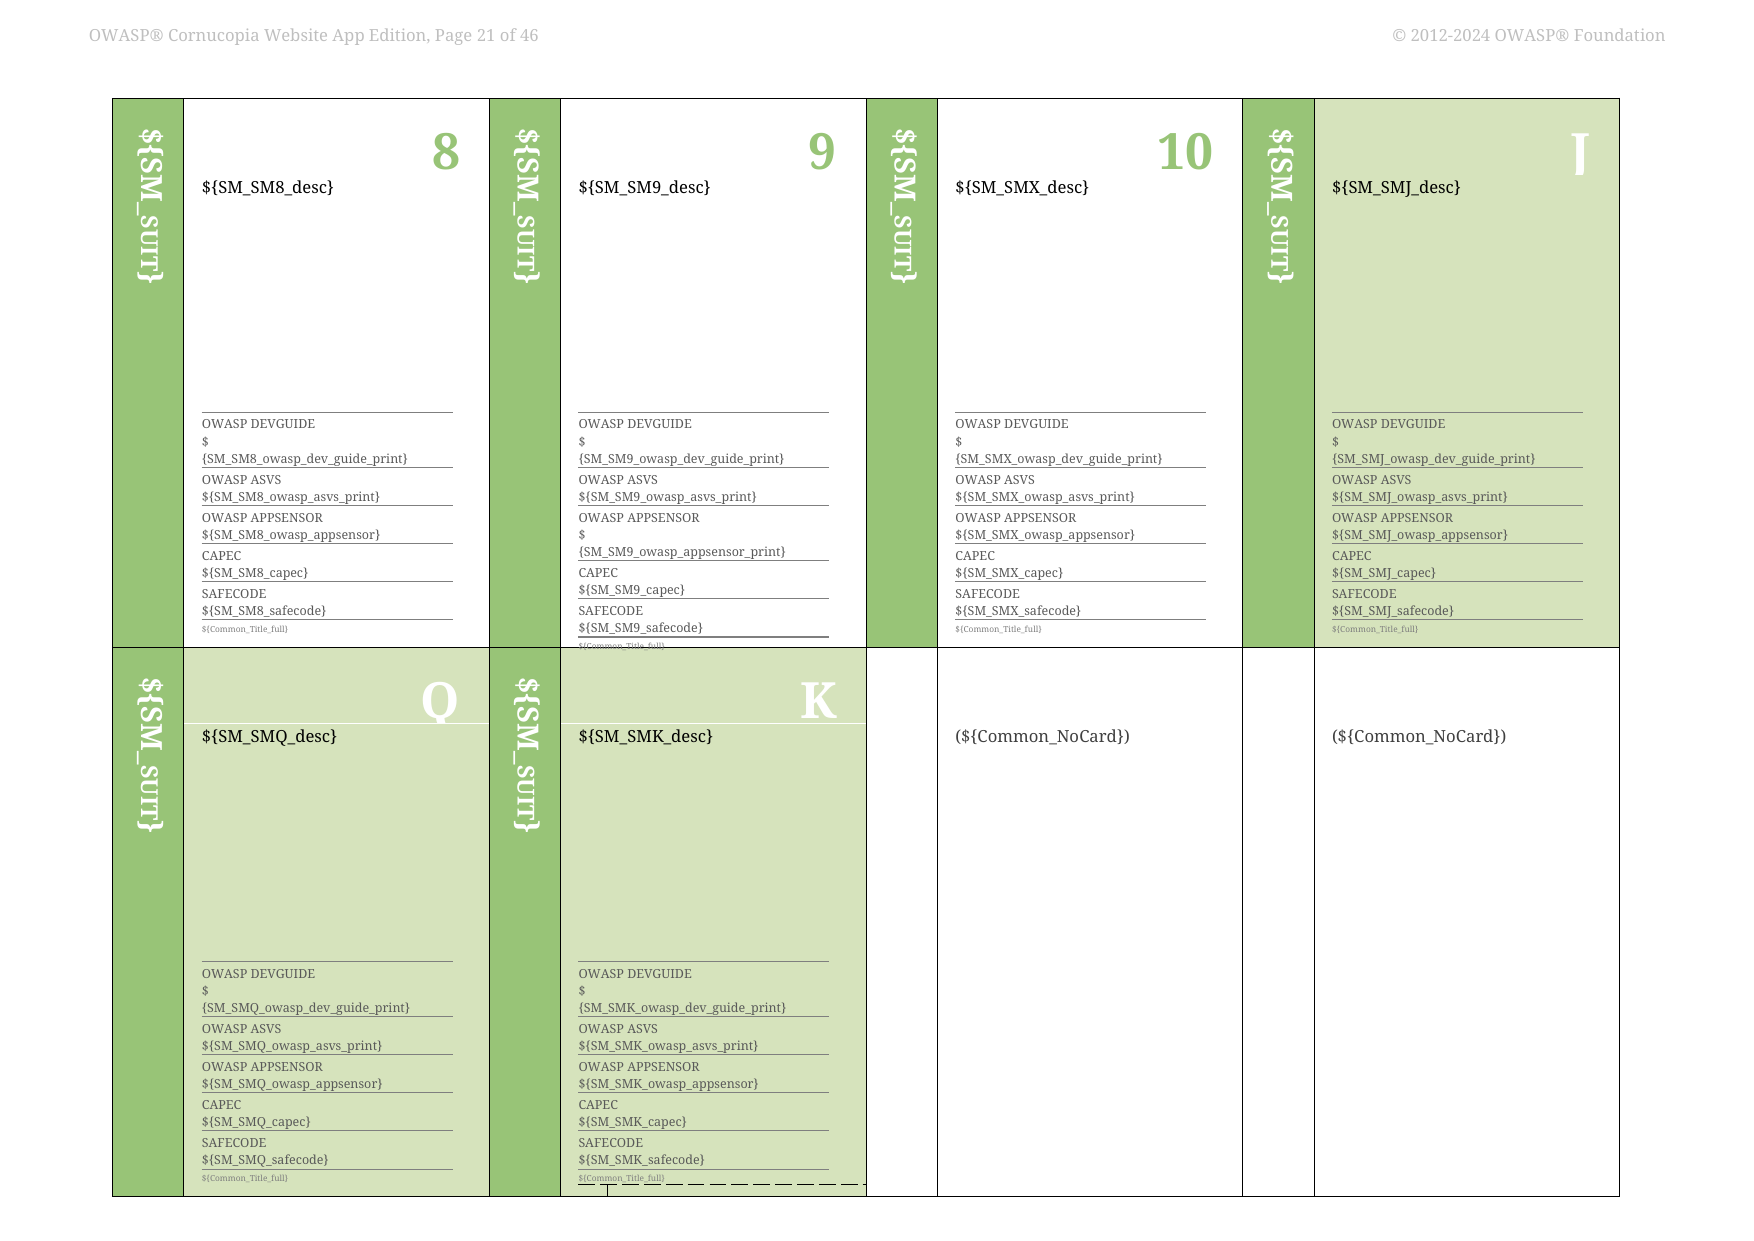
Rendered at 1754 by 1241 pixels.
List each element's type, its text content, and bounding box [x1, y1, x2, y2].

table_header ${SM_suit} [867, 99, 937, 647]
table_cell [184, 960, 489, 1196]
table_header OWASP DEVGUIDE ${SM_SMX_owasp_dev_guide_print} [955, 413, 1206, 467]
table_cell OWASP APPSENSOR ${SM_SM9_owasp_appsensor_print} [578, 506, 829, 560]
table_cell OWASP ASVS ${SM_SM9_owasp_asvs_print} [578, 468, 829, 505]
table_cell [938, 648, 1242, 723]
table_cell OWASP ASVS ${SM_SM8_owasp_asvs_print} [202, 468, 453, 505]
table_cell (${Common_NoCard}) [938, 724, 1242, 960]
table_cell ${SM_SM9_desc} [561, 174, 866, 411]
table_cell [1315, 648, 1619, 723]
table_cell SAFECODE ${SM_SMQ_safecode} [202, 1131, 453, 1168]
table_cell SAFECODE ${SM_SM8_safecode} [202, 582, 453, 619]
table_cell ${SM_SMX_desc} [938, 174, 1242, 411]
table_cell OWASP ASVS ${SM_SMJ_owasp_asvs_print} [1332, 468, 1583, 505]
table_header 8 [184, 99, 489, 174]
table_cell [938, 960, 1242, 1196]
table_cell OWASP ASVS ${SM_SMX_owasp_asvs_print} [955, 468, 1206, 505]
table_cell [561, 960, 866, 1196]
table_cell CAPEC ${SM_SMK_capec} [578, 1093, 829, 1130]
table_cell [938, 411, 1242, 647]
table_header OWASP DEVGUIDE ${SM_SMK_owasp_dev_guide_print} [578, 962, 829, 1016]
table_header ${SM_suit} [1243, 99, 1314, 647]
table_cell OWASP APPSENSOR ${SM_SM8_owasp_appsensor} [202, 506, 453, 543]
table_cell [867, 648, 937, 1196]
table_cell ${Common_Title_full} [1332, 620, 1583, 634]
table_cell (${Common_NoCard}) [1315, 724, 1619, 960]
table_cell ${SM_SM8_desc} [184, 174, 489, 411]
table_cell ${Common_Title_full} [202, 620, 453, 634]
table_cell CAPEC ${SM_SMQ_capec} [202, 1093, 453, 1130]
table_header [108, 98, 112, 1196]
table_cell ${Common_Title_full} [202, 1170, 453, 1184]
table_header [608, 1184, 866, 1196]
table_cell CAPEC ${SM_SM9_capec} [578, 561, 829, 598]
table_cell SAFECODE ${SM_SMX_safecode} [955, 582, 1206, 619]
table_cell OWASP APPSENSOR ${SM_SMX_owasp_appsensor} [955, 506, 1206, 543]
table_cell OWASP ASVS ${SM_SMK_owasp_asvs_print} [578, 1017, 829, 1054]
table_header J [1315, 99, 1619, 174]
table_header OWASP DEVGUIDE ${SM_SMJ_owasp_dev_guide_print} [1332, 413, 1583, 467]
table_cell [561, 411, 866, 647]
table_cell CAPEC ${SM_SMJ_capec} [1332, 544, 1583, 581]
table_cell [1315, 411, 1619, 647]
table_cell OWASP APPSENSOR ${SM_SMJ_owasp_appsensor} [1332, 506, 1583, 543]
table_cell CAPEC ${SM_SM8_capec} [202, 544, 453, 581]
table_cell ${SM_suit} [113, 648, 183, 1196]
table_header ${SM_suit} [490, 99, 560, 647]
table_cell ${Common_Title_full} [578, 1170, 829, 1184]
table_cell ${Common_Title_full} [578, 638, 829, 647]
table_cell SAFECODE ${SM_SMJ_safecode} [1332, 582, 1583, 619]
table_cell OWASP ASVS ${SM_SMQ_owasp_asvs_print} [202, 1017, 453, 1054]
table_cell OWASP APPSENSOR ${SM_SMQ_owasp_appsensor} [202, 1055, 453, 1092]
table_header ${SM_suit} [113, 99, 183, 647]
table_header OWASP DEVGUIDE ${SM_SMQ_owasp_dev_guide_print} [202, 962, 453, 1016]
table_header 9 [561, 99, 866, 174]
table_cell ${Common_Title_full} [955, 620, 1206, 634]
table_cell SAFECODE ${SM_SM9_safecode} [578, 599, 829, 636]
table_cell ${SM_SMQ_desc} [184, 724, 489, 960]
table_cell SAFECODE ${SM_SMK_safecode} [578, 1131, 829, 1168]
table_cell CAPEC ${SM_SMX_capec} [955, 544, 1206, 581]
table_cell K [561, 648, 866, 723]
table_cell ${SM_SMJ_desc} [1315, 174, 1619, 411]
table_cell OWASP APPSENSOR ${SM_SMK_owasp_appsensor} [578, 1055, 829, 1092]
table_header [578, 1184, 607, 1196]
table_cell ${SM_suit} [490, 648, 560, 1196]
table_header OWASP DEVGUIDE ${SM_SM9_owasp_dev_guide_print} [578, 413, 829, 467]
table_cell Q [184, 648, 489, 723]
table_header OWASP DEVGUIDE ${SM_SM8_owasp_dev_guide_print} [202, 413, 453, 467]
table_cell ${SM_SMK_desc} [561, 724, 866, 960]
table_cell [1315, 960, 1619, 1196]
table_cell [1243, 648, 1314, 1196]
table_cell [184, 411, 489, 647]
table_header 10 [938, 99, 1242, 174]
